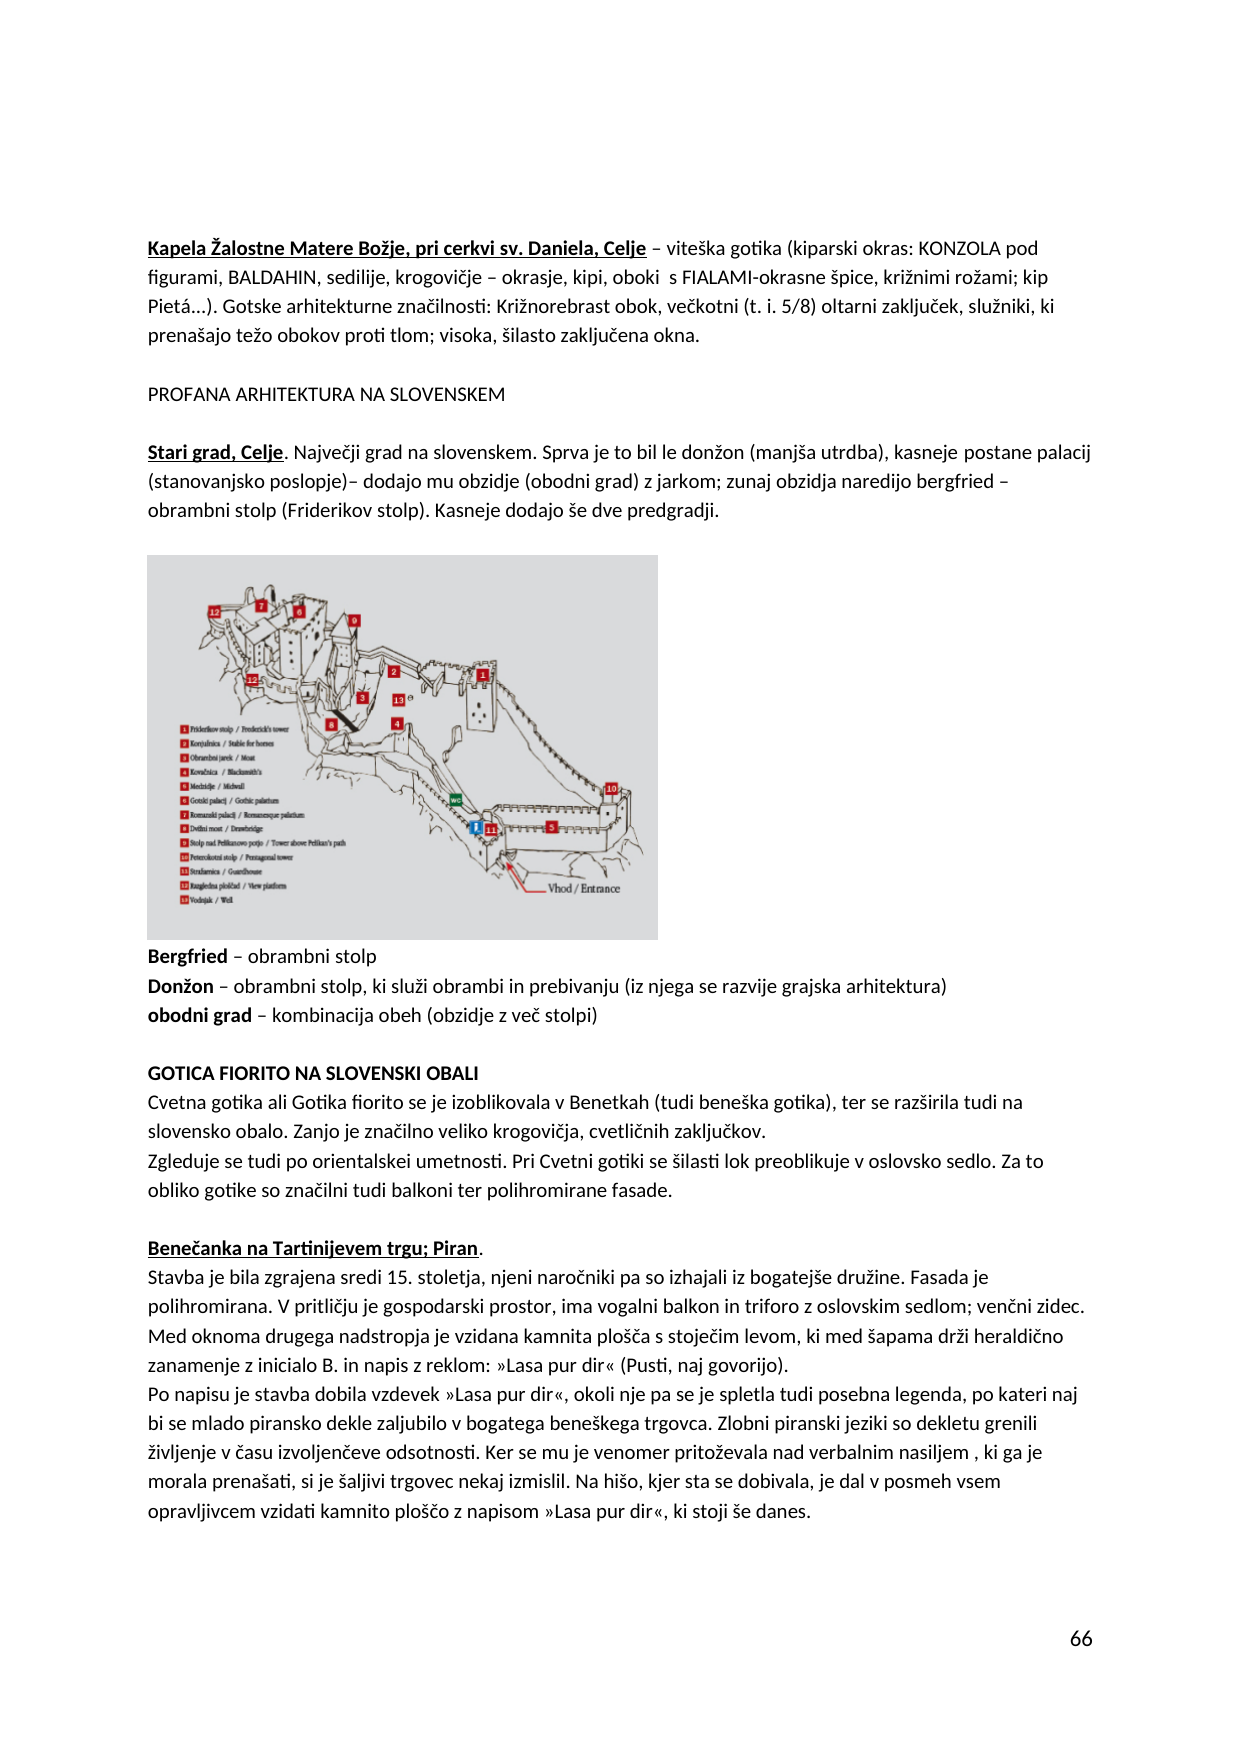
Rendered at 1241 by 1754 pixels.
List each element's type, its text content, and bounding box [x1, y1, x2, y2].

picture [147, 555, 658, 940]
text Stari grad, Celje. Največji grad na slovenskem. Sprva je to bil le donžon (manjša utrdba), kasneje postane palacij (stanovanjsko poslopje)– dodajo mu obzidje (obodni grad) z jarkom; zunaj obzidja naredijo bergfried – obrambni stolp (Friderikov stolp). Kasneje dodajo še dve predgradji. [148, 439, 1093, 523]
text Bergfried – obrambni stolp [148, 944, 1093, 969]
text Kapela Žalostne Matere Božje, pri cerkvi sv. Daniela, Celje – viteška gotika (kiparski okras: KONZOLA pod figurami, BALDAHIN, sedilije, krogovičje – okrasje, kipi, oboki s FIALAMI-okrasne špice, križnimi rožami; kip Pietá...). Gotske arhitekturne značilnosti: Križnorebrast obok, večkotni (t. i. 5/8) oltarni zaključek, služniki, ki prenašajo težo obokov proti tlom; visoka, šilasto zaključena okna. [148, 235, 1093, 348]
text obodni grad – kombinacija obeh (obzidje z več stolpi) [148, 1002, 1093, 1027]
text Benečanka na Tartinijevem trgu; Piran. [148, 1235, 1093, 1261]
text Stavba je bila zgrajena sredi 15. stoletja, njeni naročniki pa so izhajali iz bogatejše družine. Fasada je polihromirana. V pritličju je gospodarski prostor, ima vogalni balkon in triforo z oslovskim sedlom; venčni zidec. Med oknoma drugega nadstropja je vzidana kamnita plošča s stoječim levom, ki med šapama drži heraldično zanamenje z inicialo B. in napis z reklom: »Lasa pur dir« (Pusti, naj govorijo). [148, 1264, 1093, 1377]
text Donžon – obrambni stolp, ki služi obrambi in prebivanju (iz njega se razvije grajska arhitektura) [148, 973, 1093, 998]
text Po napisu je stavba dobila vzdevek »Lasa pur dir«, okoli nje pa se je spletla tudi posebna legenda, po kateri naj bi se mlado piransko dekle zaljubilo v bogatega beneškega trgovca. Zlobni piranski jeziki so dekletu grenili življenje v času izvoljenčeve odsotnosti. Ker se mu je venomer pritoževala nad verbalnim nasiljem , ki ga je morala prenašati, si je šaljivi trgovec nekaj izmislil. Na hišo, kjer sta se dobivala, je dal v posmeh vsem opravljivcem vzidati kamnito ploščo z napisom »Lasa pur dir«, ki stoji še danes. [148, 1381, 1093, 1523]
text PROFANA ARHITEKTURA NA SLOVENSKEM [148, 381, 1093, 406]
text GOTICA FIORITO NA SLOVENSKI OBALI [148, 1060, 1093, 1086]
text Zgleduje se tudi po orientalskei umetnosti. Pri Cvetni gotiki se šilasti lok preoblikuje v oslovsko sedlo. Za to obliko gotike so značilni tudi balkoni ter polihromirane fasade. [148, 1148, 1093, 1202]
text Cvetna gotika ali Gotika fiorito se je izoblikovala v Benetkah (tudi beneška gotika), ter se razširila tudi na slovensko obalo. Zanjo je značilno veliko krogovičja, cvetličnih zaključkov. [148, 1089, 1093, 1144]
